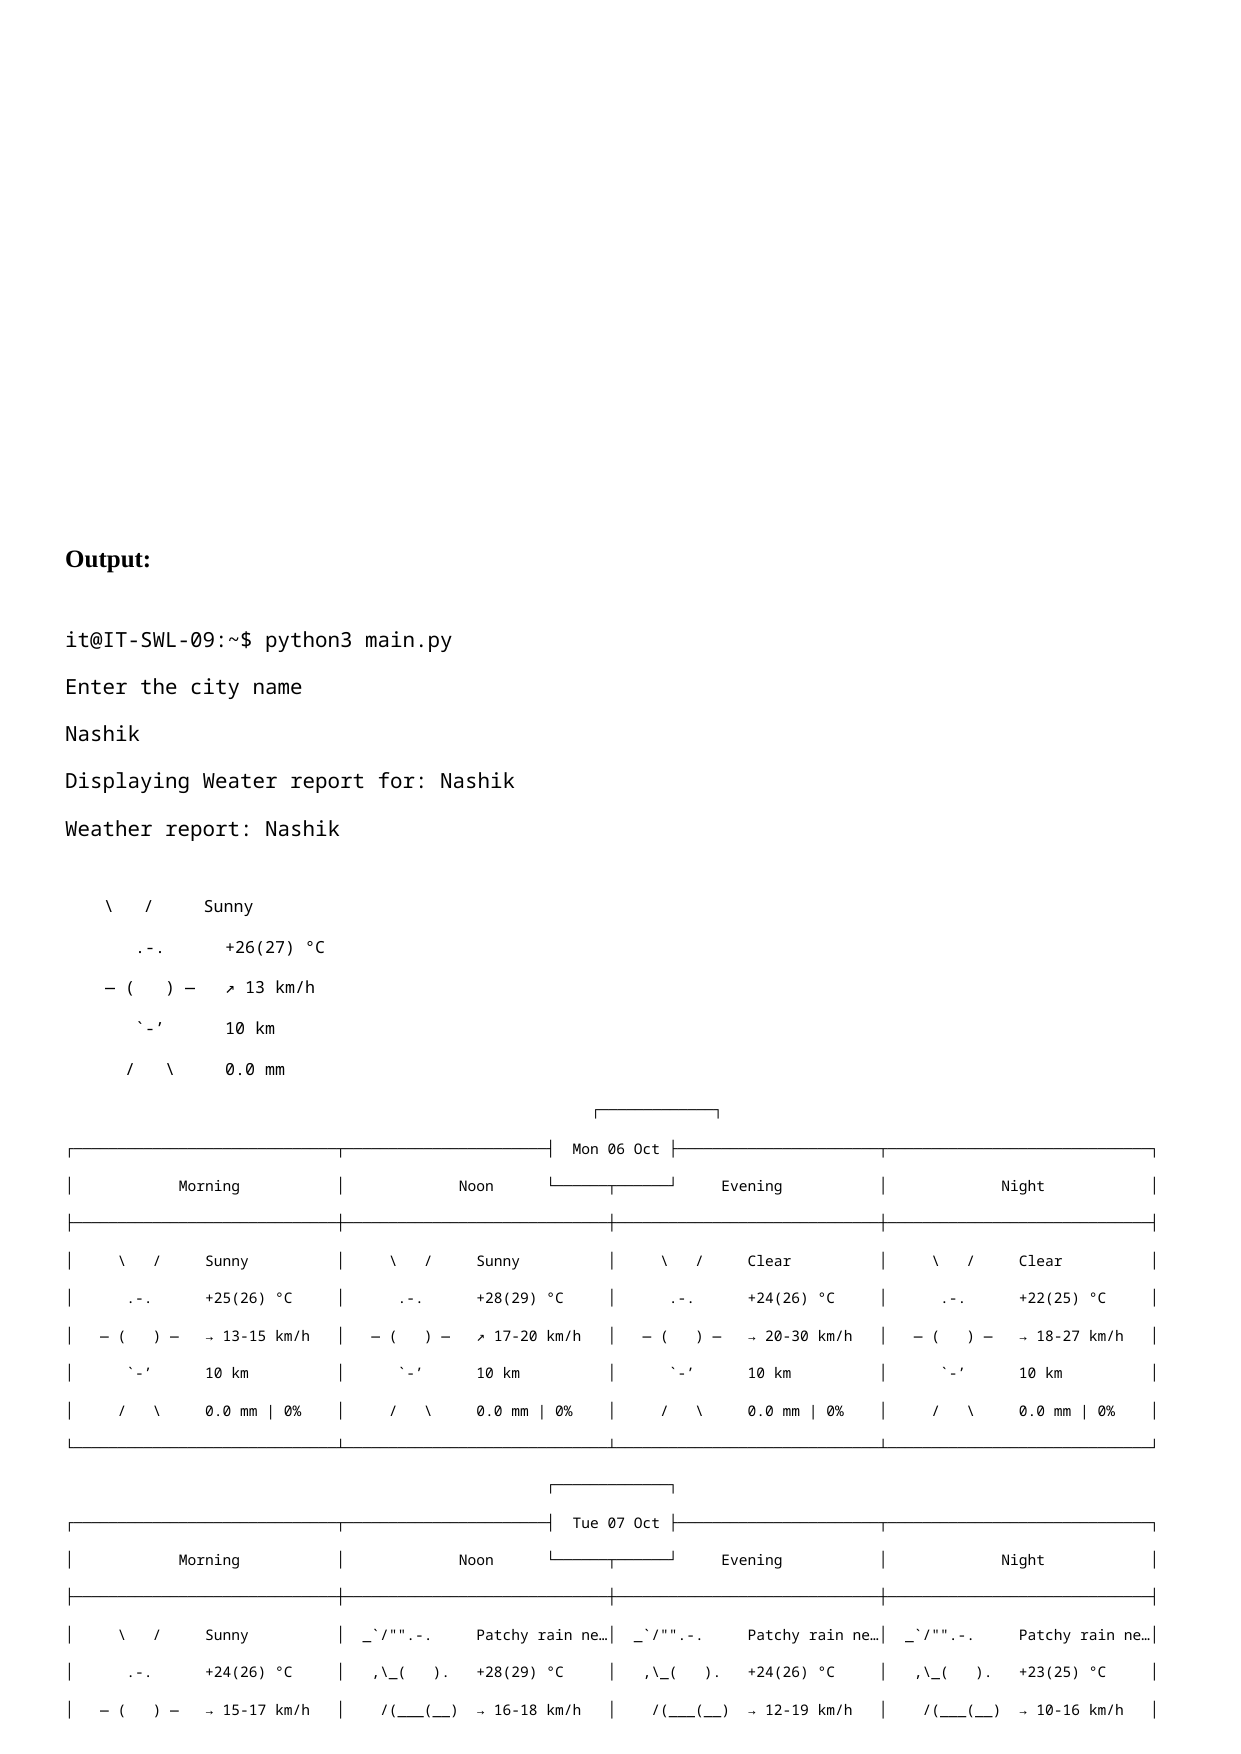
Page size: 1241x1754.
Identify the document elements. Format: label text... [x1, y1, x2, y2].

text `-’ 10 km [65, 1017, 1240, 1039]
text ├──────────────────────────────┼──────────────────────────────┼──────────────────────────────┼──────────────────────────────┤ [65, 1213, 1240, 1233]
text │ `-’ 10 km │ `-’ 10 km │ `-’ 10 km │ `-’ 10 km │ [65, 1363, 1240, 1383]
text Nashik [65, 719, 1240, 748]
text Weather report: Nashik [65, 814, 1240, 842]
text │ Morning │ Noon └──────┬──────┘ Evening │ Night │ [65, 1550, 1240, 1570]
text Output: [65, 544, 1240, 573]
text Displaying Weater report for: Nashik [65, 767, 1240, 795]
text \ / Sunny [65, 895, 1240, 917]
text it@IT-SWL-09:~$ python3 main.py [65, 592, 1240, 653]
text │ ― ( ) ― → 13-15 km/h │ ― ( ) ― ↗ 17-20 km/h │ ― ( ) ― → 20-30 km/h │ ― ( ) ― → 18-27 km/h │ [65, 1326, 1240, 1345]
text ├──────────────────────────────┼──────────────────────────────┼──────────────────────────────┼──────────────────────────────┤ [65, 1587, 1240, 1607]
text │ \ / Sunny │ _`/"".-. Patchy rain ne…│ _`/"".-. Patchy rain ne…│ _`/"".-. Patchy rain ne…│ [65, 1625, 1240, 1644]
text │ .-. +25(26) °C │ .-. +28(29) °C │ .-. +24(26) °C │ .-. +22(25) °C │ [65, 1288, 1240, 1308]
text │ .-. +24(26) °C │ ,\_( ). +28(29) °C │ ,\_( ). +24(26) °C │ ,\_( ). +23(25) °C │ [65, 1662, 1240, 1682]
text ┌──────────────────────────────┬───────────────────────┤ Tue 07 Oct ├───────────────────────┬──────────────────────────────┐ [65, 1512, 1240, 1532]
text Enter the city name [65, 672, 1240, 701]
text .-. +26(27) °C [65, 935, 1240, 958]
text │ Morning │ Noon └──────┬──────┘ Evening │ Night │ [65, 1176, 1240, 1196]
text ― ( ) ― ↗ 13 km/h [65, 976, 1240, 999]
text ┌──────────────────────────────┬───────────────────────┤ Mon 06 Oct ├───────────────────────┬──────────────────────────────┐ [65, 1138, 1240, 1158]
text │ ― ( ) ― → 15-17 km/h │ /(___(__) → 16-18 km/h │ /(___(__) → 12-19 km/h │ /(___(__) → 10-16 km/h │ [65, 1699, 1240, 1719]
text ┌─────────────┐ [65, 1475, 1240, 1495]
text └──────────────────────────────┴──────────────────────────────┴──────────────────────────────┴──────────────────────────────┘ [65, 1438, 1240, 1458]
text / \ 0.0 mm [65, 1057, 1240, 1080]
text ┌─────────────┐ [65, 1098, 1240, 1121]
text │ \ / Sunny │ \ / Sunny │ \ / Clear │ \ / Clear │ [65, 1251, 1240, 1271]
text │ / \ 0.0 mm | 0% │ / \ 0.0 mm | 0% │ / \ 0.0 mm | 0% │ / \ 0.0 mm | 0% │ [65, 1400, 1240, 1420]
